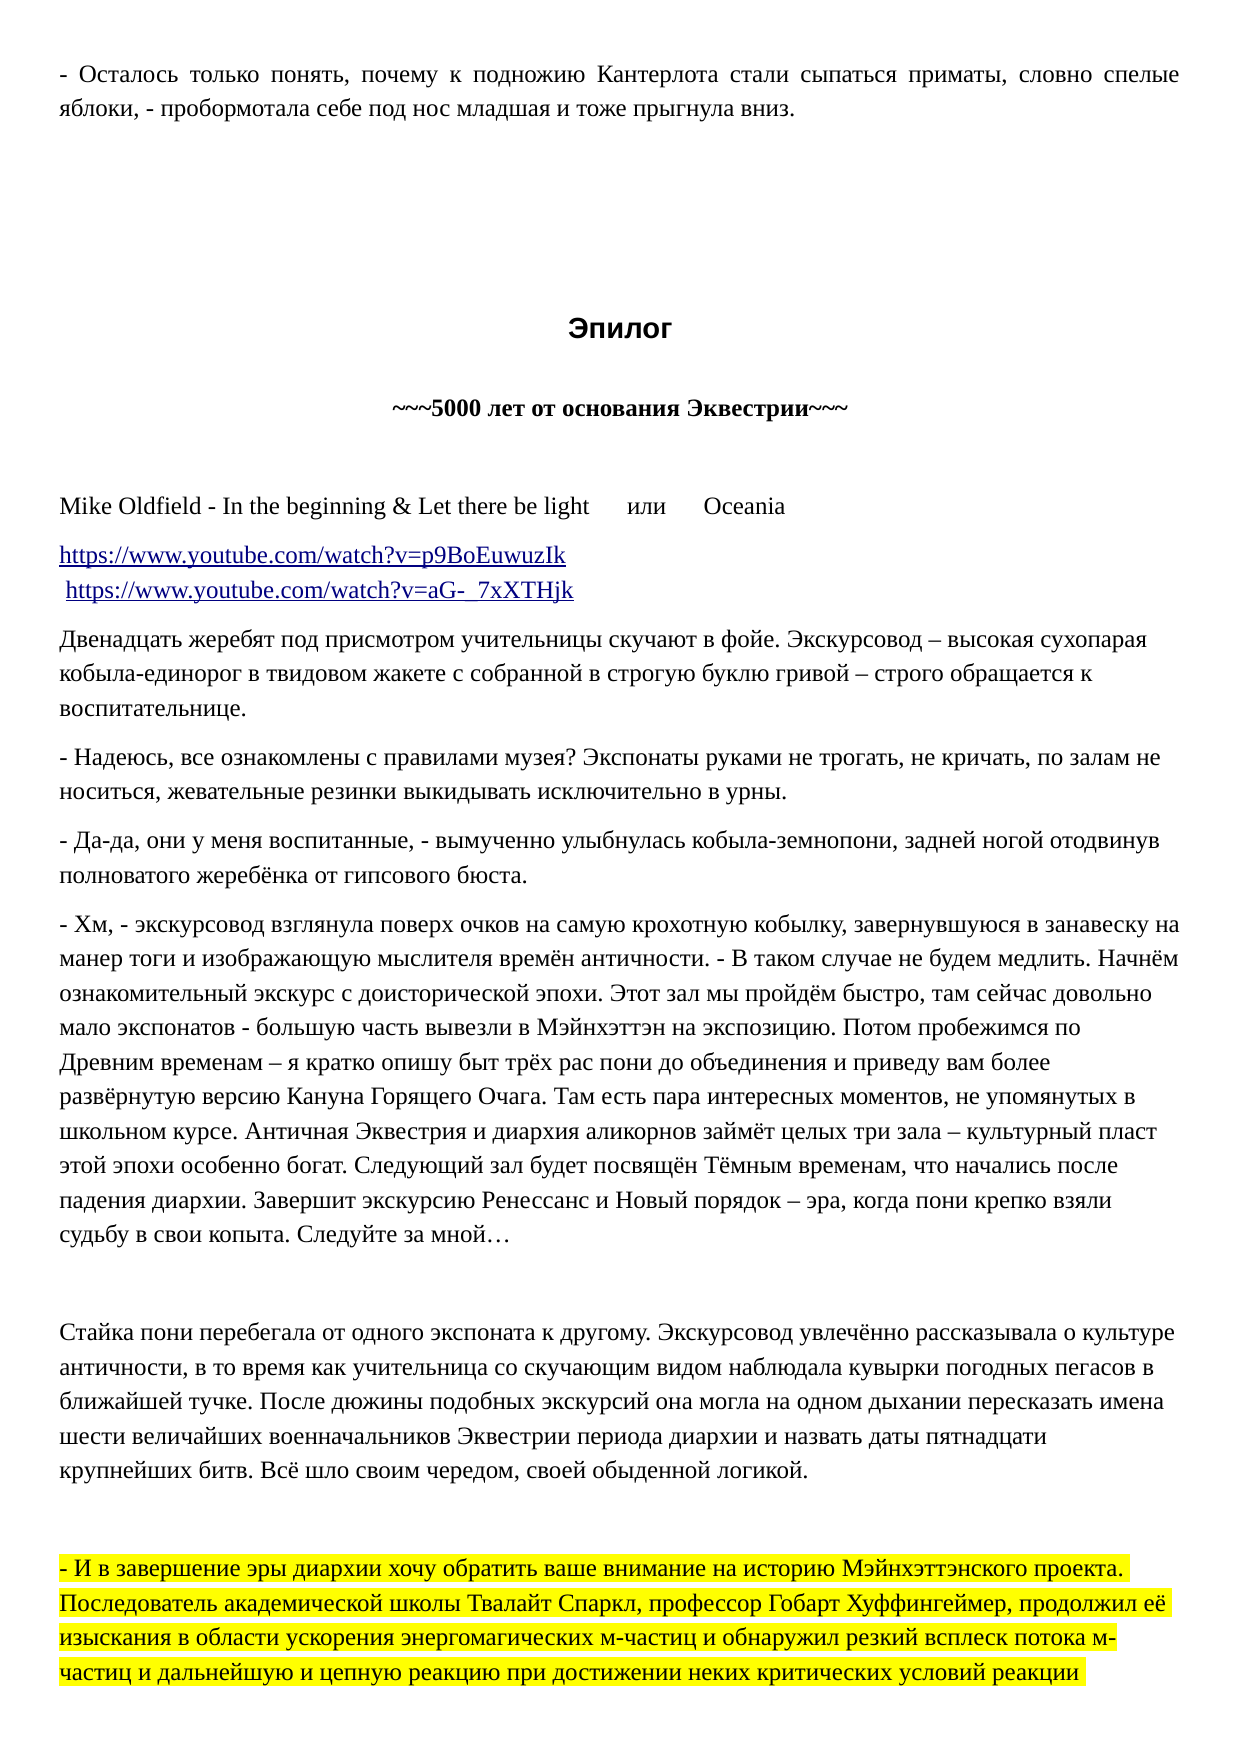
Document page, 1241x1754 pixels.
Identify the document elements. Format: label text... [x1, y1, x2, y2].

text Стайка пони перебегала от одного экспоната к другому. Экскурсовод увлечённо рассказывала о культуре античности, в то время как учительница со скучающим видом наблюдала кувырки погодных пегасов в ближайшей тучке. После дюжины подобных экскурсий она могла на одном дыхании пересказать имена шести величайших военначальников Эквестрии периода диархии и назвать даты пятнадцати крупнейших битв. Всё шло своим чередом, своей обыденной логикой. [59, 1317, 1181, 1484]
text ~~~5000 лет от основания Эквестрии~~~ [59, 393, 1181, 422]
text - Осталось только понять, почему к подножию Кантерлота стали сыпаться приматы, словно спелые яблоки, - пробормотала себе под нос младшая и тоже прыгнула вниз. [59, 59, 1181, 122]
text Двенадцать жеребят под присмотром учительницы скучают в фойе. Экскурсовод – высокая сухопарая кобыла-единорог в твидовом жакете c собранной в строгую буклю гривой – строго обращается к воспитательнице. [59, 624, 1181, 722]
text - Да-да, они у меня воспитанные, - вымученно улыбнулась кобыла-земнопони, задней ногой отодвинув полноватого жеребёнка от гипсового бюста. [59, 826, 1181, 889]
text - Хм, - экскурсовод взглянула поверх очков на самую крохотную кобылку, завернувшуюся в занавеску на манер тоги и изображающую мыслителя времён античности. - В таком случае не будем медлить. Начнём ознакомительный экскурс с доисторической эпохи. Этот зал мы пройдём быстро, там сейчас довольно мало экспонатов - большую часть вывезли в Мэйнхэттэн на экспозицию. Потом пробежимся по Древним временам – я кратко опишу быт трёх рас пони до объединения и приведу вам более развёрнутую версию Кануна Горящего Очага. Там есть пара интересных моментов, не упомянутых в школьном курсе. Античная Эквестрия и диархия аликорнов займёт целых три зала – культурный пласт этой эпохи особенно богат. Следующий зал будет посвящён Тёмным временам, что начались после падения диархии. Завершит экскурсию Ренессанс и Новый порядок – эра, когда пони крепко взяли судьбу в свои копыта. Следуйте за мной… [59, 909, 1181, 1248]
text - И в завершение эры диархии хочу обратить ваше внимание на историю Мэйнхэттэнского проекта. Последователь академической школы Твалайт Спаркл, профессор Гобарт Хуффингеймер, продолжил её изыскания в области ускорения энергомагических м-частиц и обнаружил резкий всплеск потока м-частиц и дальнейшую и цепную реакцию при достижении неких критических условий реакции [59, 1553, 1181, 1686]
text - Надеюсь, все ознакомлены с правилами музея? Экспонаты руками не трогать, не кричать, по залам не носиться, жевательные резинки выкидывать исключительно в урны. [59, 742, 1181, 805]
subtitle Эпилог [59, 311, 1181, 344]
text https://www.youtube.com/watch?v=p9BoEuwuzIk https://www.youtube.com/watch?v=aG-_7xXTHjk [59, 540, 1181, 604]
text Mike Oldfield - In the beginning & Let there be light или Oceania [59, 491, 1181, 520]
